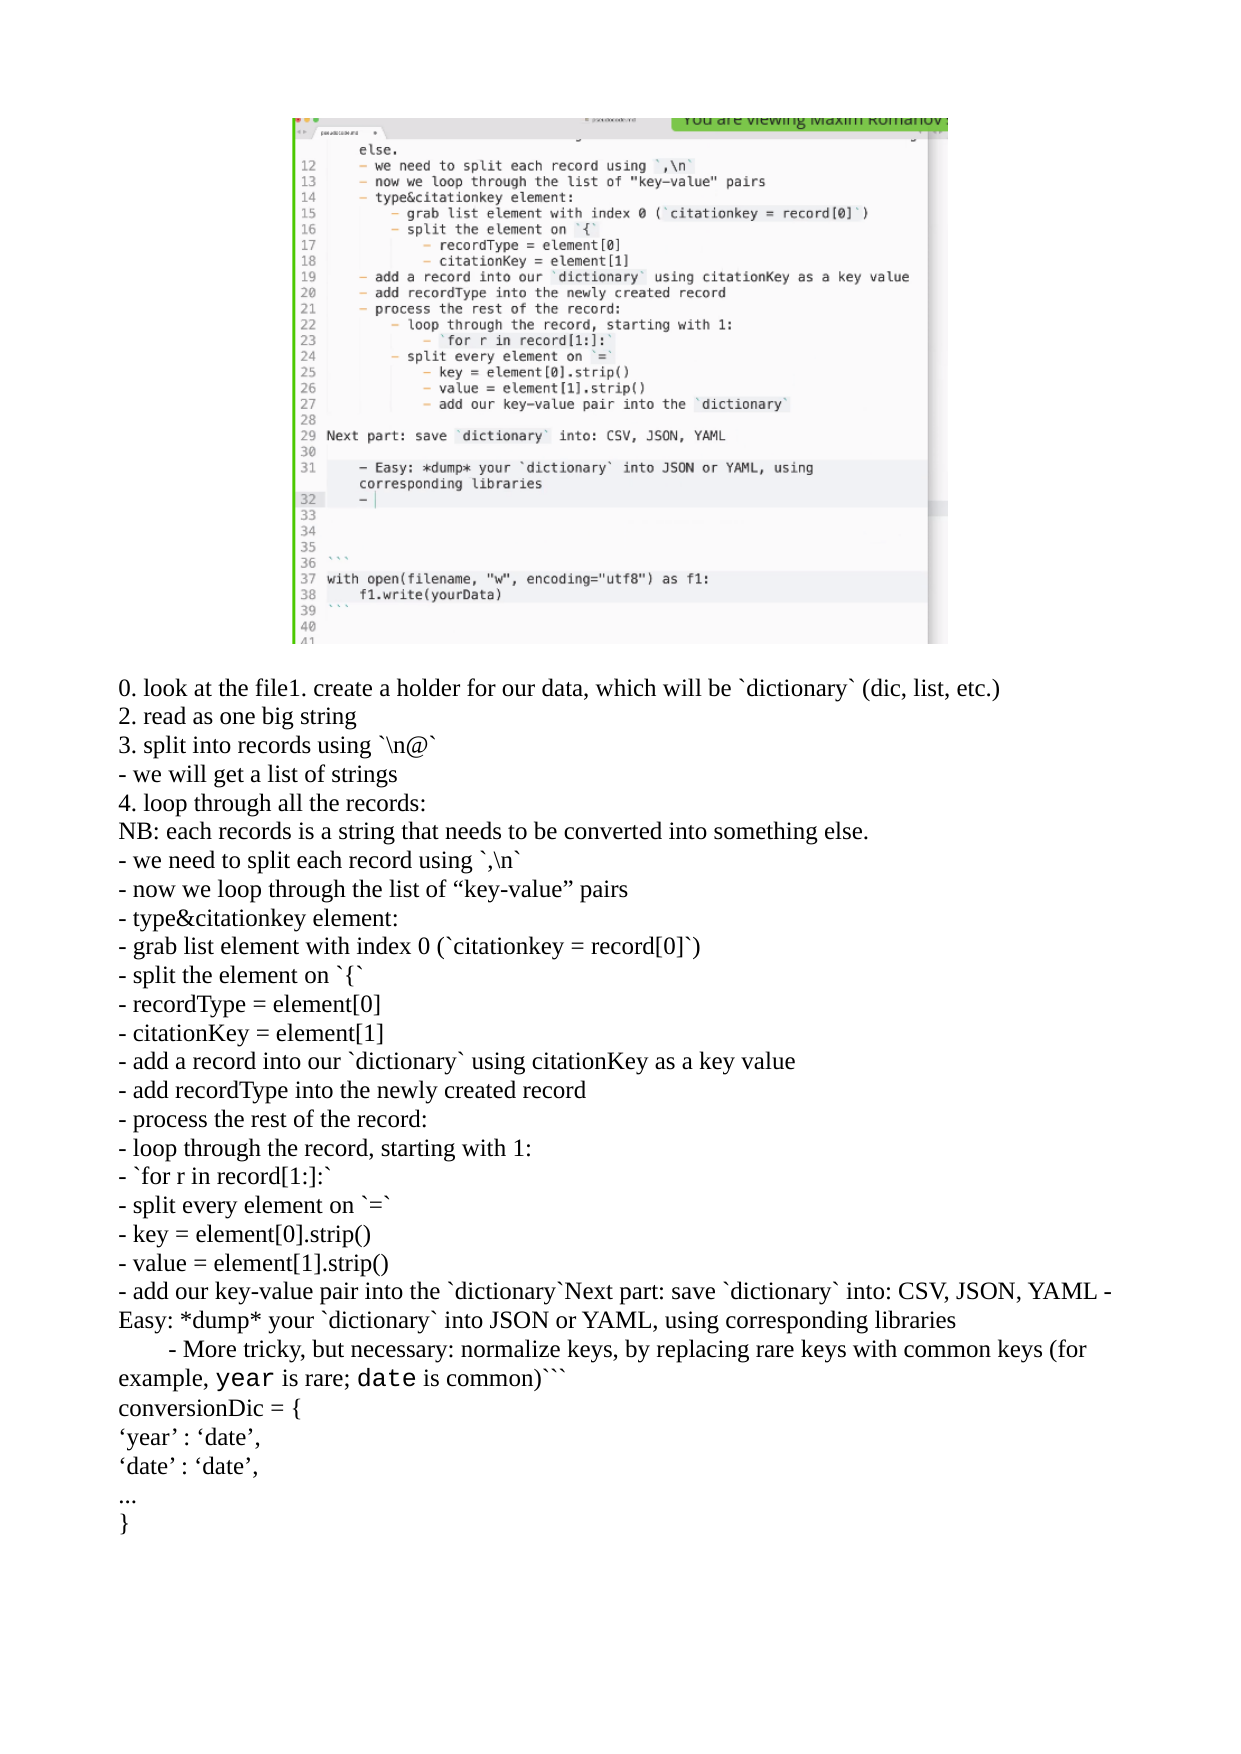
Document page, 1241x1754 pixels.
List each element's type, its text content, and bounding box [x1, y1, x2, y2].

text 2. read as one big string 3. split into records using `\n@` - we will get a list of strings 4. loop through all the records: NB: each records is a string that needs to be converted into something else. - we need to split each record using `,\n` - now we loop through the list of “key-value” pairs - type&citationkey element: - grab list element with index 0 (`citationkey = record[0]`) - split the element on `{` - recordType = element[0] - citationKey = element[1] - add a record into our `dictionary` using citationKey as a key value - add recordType into the newly created record - process the rest of the record: - loop through the record, starting with 1: - `for r in record[1:]:` - split every element on `=` - key = element[0].strip() - value = element[1].strip() - add our key-value pair into the `dictionary`Next part: save `dictionary` into: CSV, JSON, YAML - Easy: *dump* your `dictionary` into JSON or YAML, using corresponding libraries - More tricky, but necessary: normalize keys, by replacing rare keys with common keys (for example, year is rare; date is common)``` conversionDic = { ‘year’ : ‘date’, ‘date’ : ‘date’, ... } [118, 701, 1122, 1537]
text 0. look at the file1. create a holder for our data, which will be `dictionary` (dic, list, etc.) [118, 673, 1122, 701]
picture [292, 118, 948, 644]
